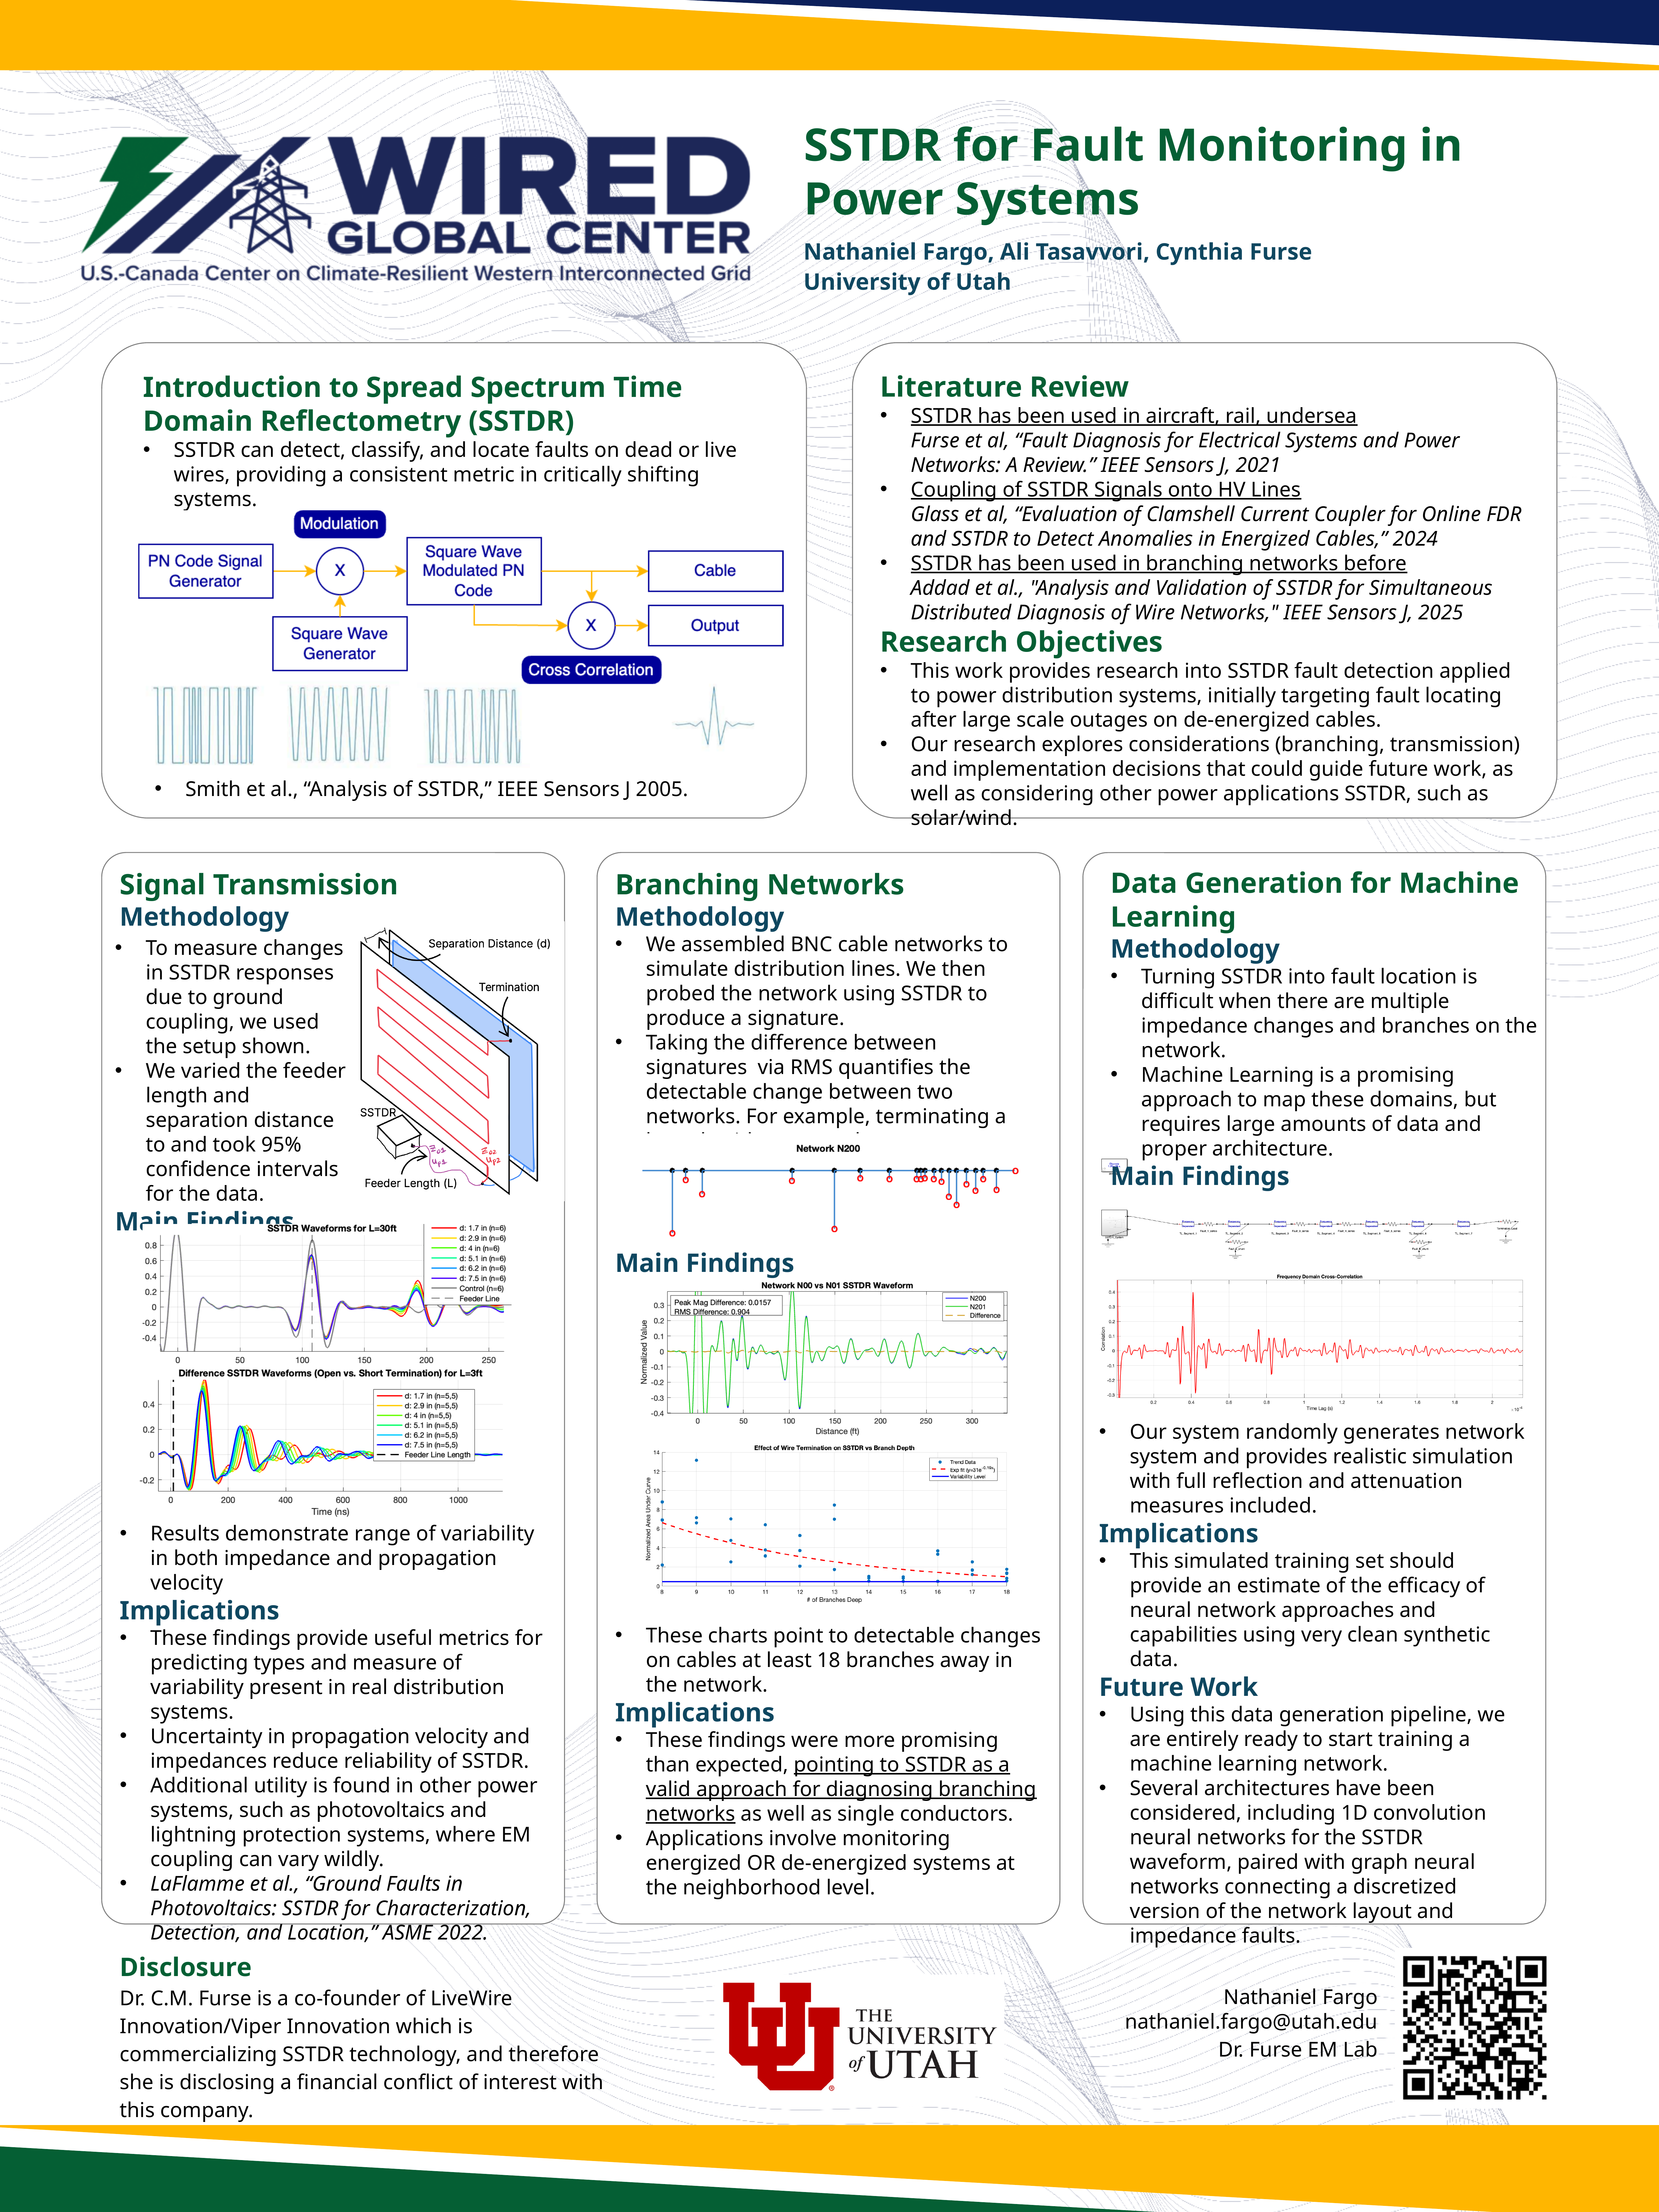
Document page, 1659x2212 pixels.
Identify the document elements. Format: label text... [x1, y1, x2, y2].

text_box Branching Networks Methodology We assembled BNC cable networks to simulate distribution lines. We then probed the network using SSTDR to produce a signature. Taking the difference between signatures via RMS quantifies the detectable change between two networks. For example, terminating a branch with open vs short. [610, 864, 1049, 1185]
text_box Disclosure Dr. C.M. Furse is a co-founder of LiveWire Innovation/Viper Innovation which is commercializing SSTDR technology, and therefore she is disclosing a financial conflict of interest with this company. [115, 1946, 611, 2097]
picture [386, 2149, 1487, 2212]
picture [0, 70, 1659, 1039]
text_box [685, 0, 1659, 45]
text_box Nathaniel Fargo nathaniel.fargo@utah.edu Dr. Furse EM Lab [1117, 1982, 1382, 2063]
text_box [1083, 853, 1541, 1920]
title SSTDR for Fault Monitoring in Power Systems [799, 118, 1590, 226]
picture [0, 1303, 115, 2049]
text_box Literature Review SSTDR has been used in aircraft, rail, undersea Furse et al, “Fault Diagnosis for Electrical Systems and Power Networks: A Review.” IEEE Sensors J, 2021 Coupling of SSTDR Signals onto HV Lines Glass et al, “Evaluation of Clamshell Current Coupler for Online FDR and SSTDR to Detect Anomalies in Energized Cables,” 2024 SSTDR has been used in branching networks before Addad et al., "Analysis and Validation of SSTDR for Simultaneous Distributed Diagnosis of Wire Networks," IEEE Sensors J, 2025 Research Objectives This work provides research into SSTDR fault detection applied to power distribution systems, initially targeting fault locating after large scale outages on de-energized cables. Our research explores considerations (branching, transmission) and implementation decisions that could guide future work, as well as considering other power applications SSTDR, such as solar/wind. [875, 366, 1532, 832]
text_box Signal Transmission Methodology [115, 864, 553, 933]
text_box [357, 1202, 565, 1920]
text_box Main Findings [610, 1244, 1049, 1279]
text_box Results demonstrate range of variability in both impedance and propagation velocity Implications These findings provide useful metrics for predicting types and measure of variability present in real distribution systems. Uncertainty in propagation velocity and impedances reduce reliability of SSTDR. Additional utility is found in other power systems, such as photovoltaics and lightning protection systems, where EM coupling can vary wildly. LaFlamme et al., “Ground Faults in Photovoltaics: SSTDR for Characterization, Detection, and Location,” ASME 2022. [115, 1487, 553, 1946]
text_box Nathaniel Fargo, Ali Tasavvori, Cynthia Furse University of Utah [799, 231, 1659, 297]
picture [357, 921, 565, 1202]
picture [1091, 1152, 1532, 1419]
text_box [0, 2146, 1157, 2212]
text_box [597, 852, 1060, 1924]
picture [515, 0, 798, 16]
picture [604, 1440, 1049, 1604]
text_box Introduction to Spread Spectrum Time Domain Reflectometry (SSTDR) SSTDR can detect, classify, and locate faults on dead or live wires, providing a consistent metric in critically shifting systems. [139, 367, 772, 510]
text_box [0, 2125, 1659, 2212]
picture [138, 1224, 512, 1517]
picture [245, 1513, 1659, 2125]
picture [138, 510, 784, 772]
text_box s [852, 343, 1557, 814]
picture [610, 1279, 1049, 1436]
text_box [0, 0, 1659, 70]
text_box [102, 343, 807, 818]
text_box Smith et al., “Analysis of SSTDR,” IEEE Sensors J 2005. [150, 749, 783, 817]
text_box Data Generation for Machine Learning Methodology Turning SSTDR into fault location is difficult when there are multiple impedance changes and branches on the network. Machine Learning is a promising approach to map these domains, but requires large amounts of data and proper architecture. Main Findings [1106, 862, 1544, 1217]
text_box These charts point to detectable changes on cables at least 18 branches away in the network. Implications These findings were more promising than expected, pointing to SSTDR as a valid approach for diagnosing branching networks as well as single conductors. Applications involve monitoring energized OR de-energized systems at the neighborhood level. [610, 1604, 1049, 1901]
picture [637, 1133, 1026, 1245]
text_box To measure changes in SSTDR responses due to ground coupling, we used the setup shown. We varied the feeder length and separation distance to and took 95% confidence intervals for the data. Main Findings [110, 899, 357, 1238]
text_box [1532, 868, 1546, 1921]
text_box [102, 852, 565, 1921]
text_box Our system randomly generates network system and provides realistic simulation with full reflection and attenuation measures included. Implications This simulated training set should provide an estimate of the efficacy of neural network approaches and capabilities using very clean synthetic data. Future Work Using this data generation pipeline, we are entirely ready to start training a machine learning network. Several architectures have been considered, including 1D convolution neural networks for the SSTDR waveform, paired with graph neural networks connecting a discretized version of the network layout and impedance faults. [1094, 1419, 1532, 1949]
